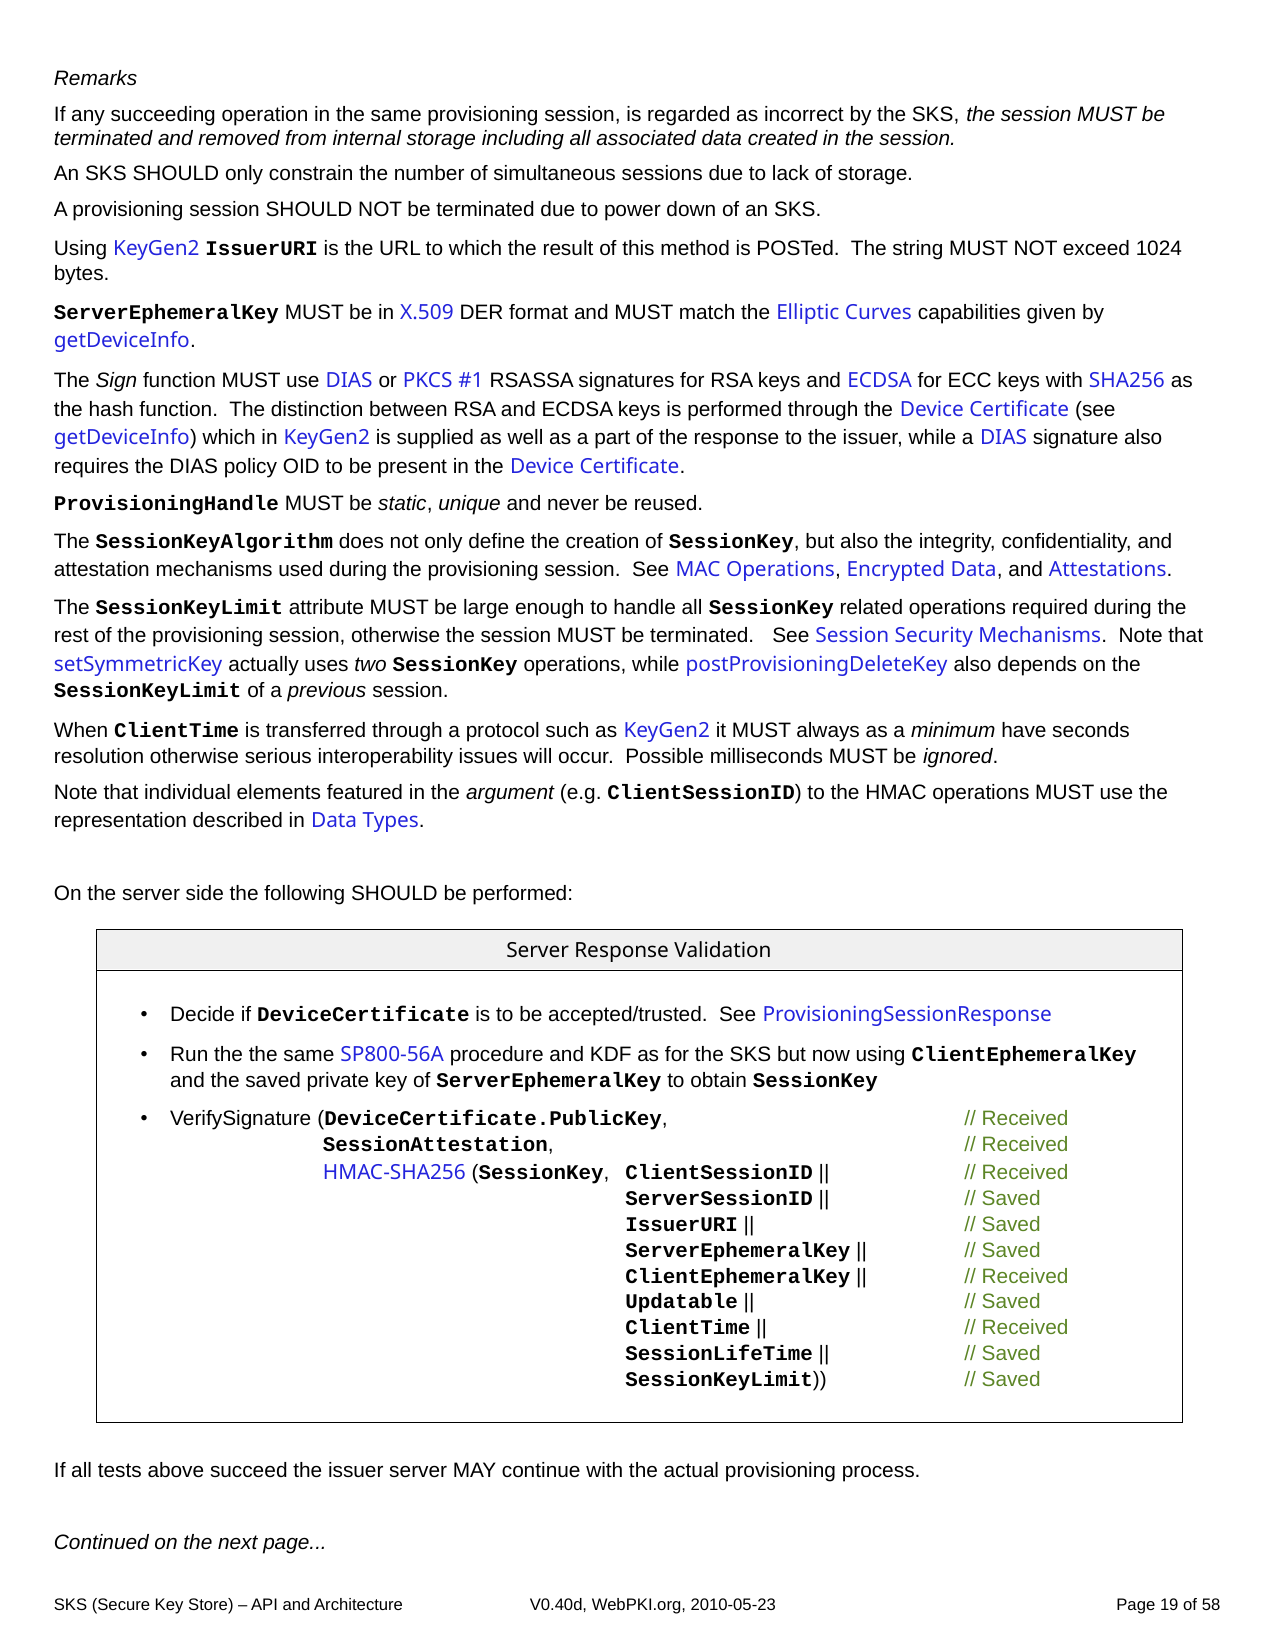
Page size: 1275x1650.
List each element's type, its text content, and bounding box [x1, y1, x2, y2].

table_cell Decide if DeviceCertificate is to be accepted/trusted. See ProvisioningSessionResponse Run the the same SP800-56A procedure and KDF as for the SKS but now using ClientEphemeralKey and the saved private key of ServerEphemeralKey to obtain SessionKey VerifySignature (DeviceCertificate.PublicKey, // Received SessionAttestation, // Received HMAC-SHA256 (SessionKey, ClientSessionID || // Received ServerSessionID || // Saved IssuerURI || // Saved ServerEphemeralKey || // Saved ClientEphemeralKey || // Received Updatable || // Saved ClientTime || // Received SessionLifeTime || // Saved SessionKeyLimit)) // Saved [97, 971, 1182, 1422]
text If any succeeding operation in the same provisioning session, is regarded as incorrect by the SKS, the session MUST be terminated and removed from internal storage including all associated data created in the session. [54, 101, 1221, 149]
table_header Server Response Validation [97, 930, 1182, 969]
text An SKS SHOULD only constrain the number of simultaneous sessions due to lack of storage. [54, 161, 1221, 185]
text The Sign function MUST use DIAS or PKCS #1 RSASSA signatures for RSA keys and ECDSA for ECC keys with SHA256 as the hash function. The distinction between RSA and ECDSA keys is performed through the Device Certificate (see getDeviceInfo) which in KeyGen2 is supplied as well as a part of the response to the issuer, while a DIAS signature also requires the DIAS policy OID to be present in the Device Certificate. [54, 366, 1221, 479]
text A provisioning session SHOULD NOT be terminated due to power down of an SKS. [54, 197, 1221, 221]
text If all tests above succeed the issuer server MAY continue with the actual provisioning process. [54, 1458, 1221, 1482]
text ProvisioningHandle MUST be static, unique and never be reused. [54, 491, 1221, 517]
text The SessionKeyLimit attribute MUST be large enough to handle all SessionKey related operations required during the rest of the provisioning session, otherwise the session MUST be terminated. See Session Security Mechanisms. Note that setSymmetricKey actually uses two SessionKey operations, while postProvisioningDeleteKey also depends on the SessionKeyLimit of a previous session. [54, 595, 1221, 703]
text Note that individual elements featured in the argument (e.g. ClientSessionID) to the HMAC operations MUST use the representation described in Data Types. [54, 779, 1221, 834]
text On the server side the following SHOULD be performed: [54, 881, 1221, 905]
text ServerEphemeralKey MUST be in X.509 DER format and MUST match the Elliptic Curves capabilities given by getDeviceInfo. [54, 297, 1221, 354]
text Continued on the next page... [54, 1529, 1221, 1553]
text Remarks [54, 66, 1221, 90]
text Using KeyGen2 IssuerURI is the URL to which the result of this method is POSTed. The string MUST NOT exceed 1024 bytes. [54, 233, 1221, 285]
text When ClientTime is transferred through a protocol such as KeyGen2 it MUST always as a minimum have seconds resolution otherwise serious interoperability issues will occur. Possible milliseconds MUST be ignored. [54, 715, 1221, 768]
text The SessionKeyAlgorithm does not only define the creation of SessionKey, but also the integrity, confidentiality, and attestation mechanisms used during the provisioning session. See MAC Operations, Encrypted Data, and Attestations. [54, 529, 1221, 583]
